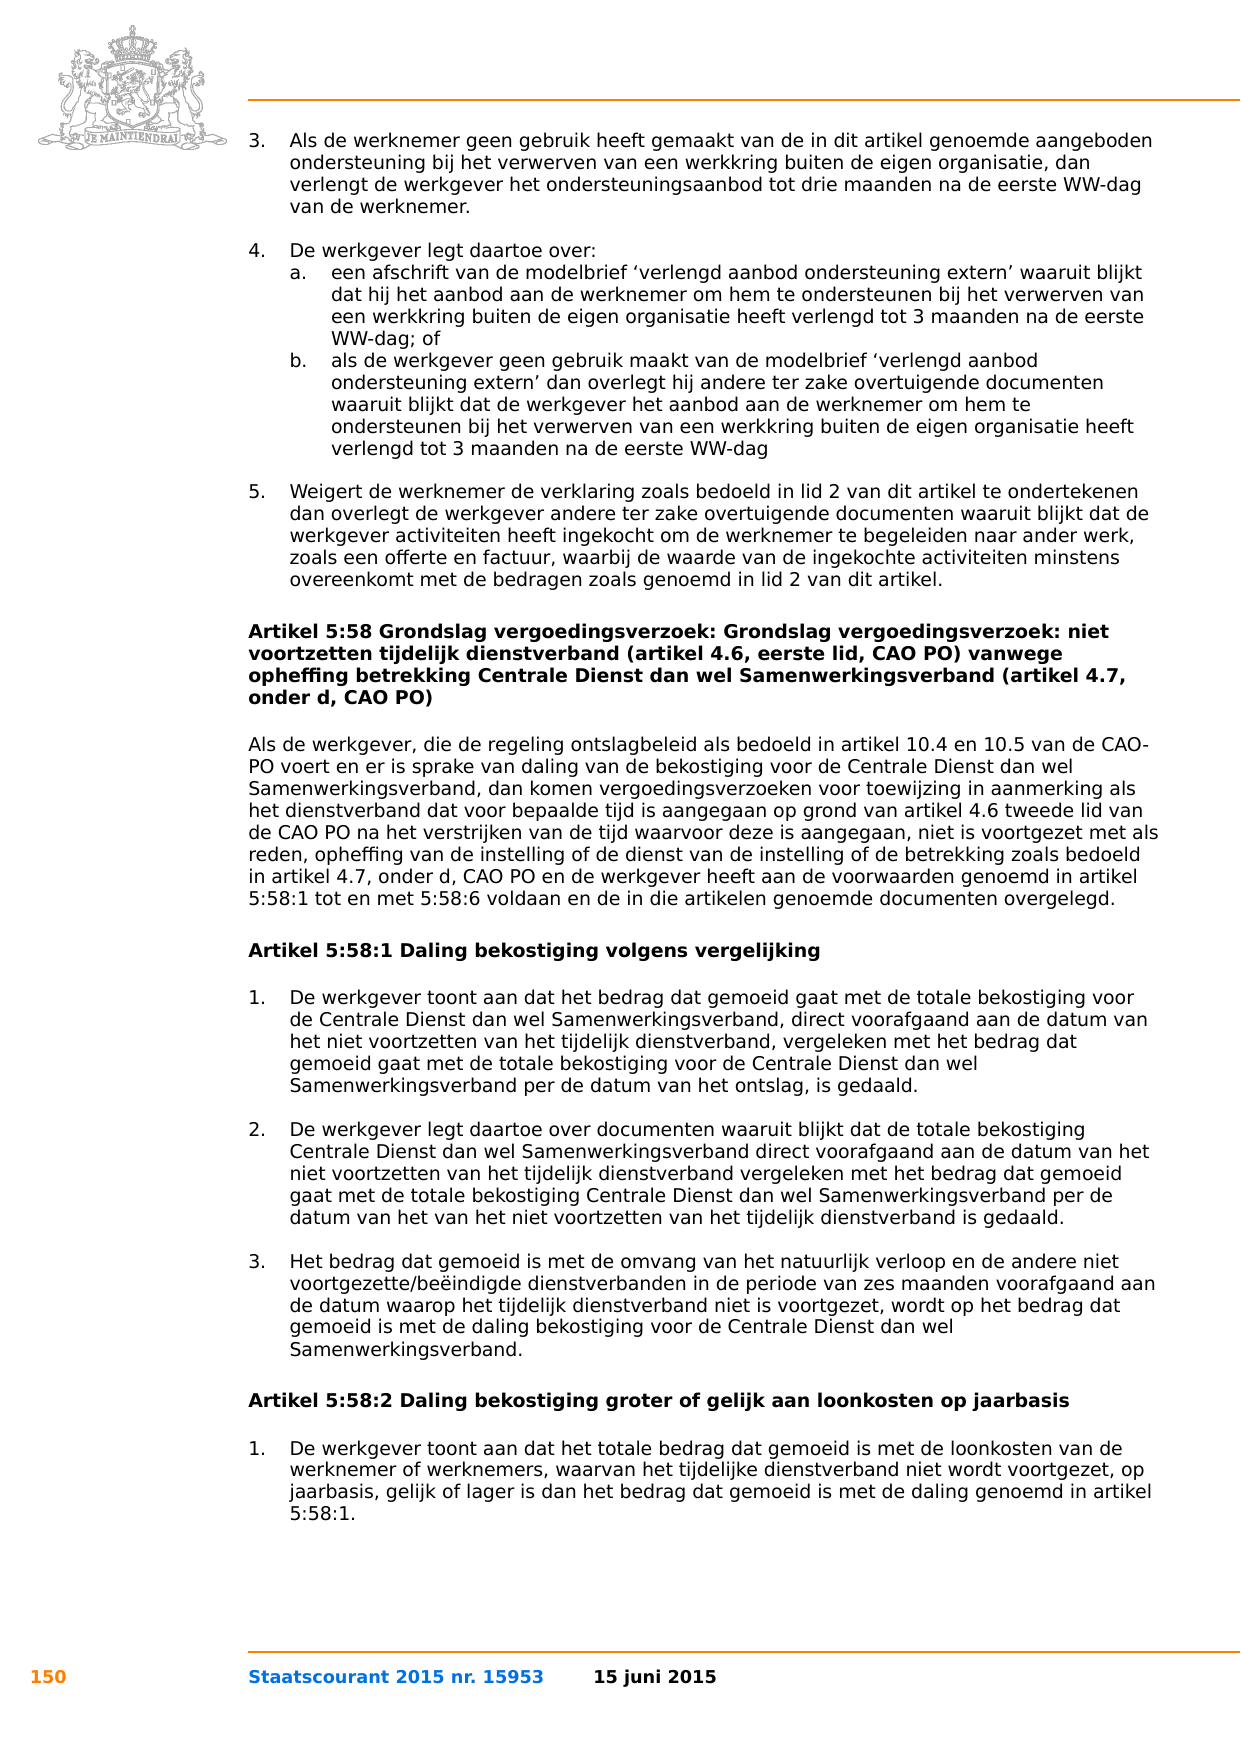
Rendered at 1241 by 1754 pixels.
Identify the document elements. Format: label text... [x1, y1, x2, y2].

text b. als de werkgever geen gebruik maakt van de modelbrief ‘verlengd aanbod ondersteuning extern’ dan overlegt hij andere ter zake overtuigende documenten waaruit blijkt dat de werkgever het aanbod aan de werknemer om hem te ondersteunen bij het verwerven van een werkkring buiten de eigen organisatie heeft verlengd tot 3 maanden na de eerste WW-dag [289, 349, 1163, 459]
subtitle Artikel 5:58:2 Daling bekostiging groter of gelijk aan loonkosten op jaarbasis [248, 1390, 1163, 1412]
text 3. Als de werknemer geen gebruik heeft gemaakt van de in dit artikel genoemde aangeboden ondersteuning bij het verwerven van een werkkring buiten de eigen organisatie, dan verlengt de werkgever het ondersteuningsaanbod tot drie maanden na de eerste WW-dag van de werknemer. [248, 130, 1163, 218]
text 1. De werkgever toont aan dat het totale bedrag dat gemoeid is met de loonkosten van de werknemer of werknemers, waarvan het tijdelijke dienstverband niet wordt voortgezet, op jaarbasis, gelijk of lager is dan het bedrag dat gemoeid is met de daling genoemd in artikel 5:58:1. [248, 1437, 1163, 1525]
text 4. De werkgever legt daartoe over: [248, 240, 1163, 262]
picture [38, 25, 227, 150]
text a. een afschrift van de modelbrief ‘verlengd aanbod ondersteuning extern’ waaruit blijkt dat hij het aanbod aan de werknemer om hem te ondersteunen bij het verwerven van een werkkring buiten de eigen organisatie heeft verlengd tot 3 maanden na de eerste WW-dag; of [289, 262, 1163, 349]
subtitle Artikel 5:58 Grondslag vergoedingsverzoek: Grondslag vergoedingsverzoek: niet voortzetten tijdelijk dienstverband (artikel 4.6, eerste lid, CAO PO) vanwege opheffing betrekking Centrale Dienst dan wel Samenwerkingsverband (artikel 4.7, onder d, CAO PO) [248, 621, 1163, 709]
text 2. De werkgever legt daartoe over documenten waaruit blijkt dat de totale bekostiging Centrale Dienst dan wel Samenwerkingsverband direct voorafgaand aan de datum van het niet voortzetten van het tijdelijk dienstverband vergeleken met het bedrag dat gemoeid gaat met de totale bekostiging Centrale Dienst dan wel Samenwerkingsverband per de datum van het van het niet voortzetten van het tijdelijk dienstverband is gedaald. [248, 1119, 1163, 1229]
text 3. Het bedrag dat gemoeid is met de omvang van het natuurlijk verloop en de andere niet voortgezette/beëindigde dienstverbanden in de periode van zes maanden voorafgaand aan de datum waarop het tijdelijk dienstverband niet is voortgezet, wordt op het bedrag dat gemoeid is met de daling bekostiging voor de Centrale Dienst dan wel Samenwerkingsverband. [248, 1251, 1163, 1360]
text Als de werkgever, die de regeling ontslagbeleid als bedoeld in artikel 10.4 en 10.5 van de CAO-PO voert en er is sprake van daling van de bekostiging voor de Centrale Dienst dan wel Samenwerkingsverband, dan komen vergoedingsverzoeken voor toewijzing in aanmerking als het dienstverband dat voor bepaalde tijd is aangegaan op grond van artikel 4.6 tweede lid van de CAO PO na het verstrijken van de tijd waarvoor deze is aangegaan, niet is voortgezet met als reden, opheffing van de instelling of de dienst van de instelling of de betrekking zoals bedoeld in artikel 4.7, onder d, CAO PO en de werkgever heeft aan de voorwaarden genoemd in artikel 5:58:1 tot en met 5:58:6 voldaan en de in die artikelen genoemde documenten overgelegd. [248, 734, 1163, 910]
text 5. Weigert de werknemer de verklaring zoals bedoeld in lid 2 van dit artikel te ondertekenen dan overlegt de werkgever andere ter zake overtuigende documenten waaruit blijkt dat de werkgever activiteiten heeft ingekocht om de werknemer te begeleiden naar ander werk, zoals een offerte en factuur, waarbij de waarde van de ingekochte activiteiten minstens overeenkomt met de bedragen zoals genoemd in lid 2 van dit artikel. [248, 481, 1163, 591]
subtitle Artikel 5:58:1 Daling bekostiging volgens vergelijking [248, 940, 1163, 962]
text 1. De werkgever toont aan dat het bedrag dat gemoeid gaat met de totale bekostiging voor de Centrale Dienst dan wel Samenwerkingsverband, direct voorafgaand aan de datum van het niet voortzetten van het tijdelijk dienstverband, vergeleken met het bedrag dat gemoeid gaat met de totale bekostiging voor de Centrale Dienst dan wel Samenwerkingsverband per de datum van het ontslag, is gedaald. [248, 987, 1163, 1097]
